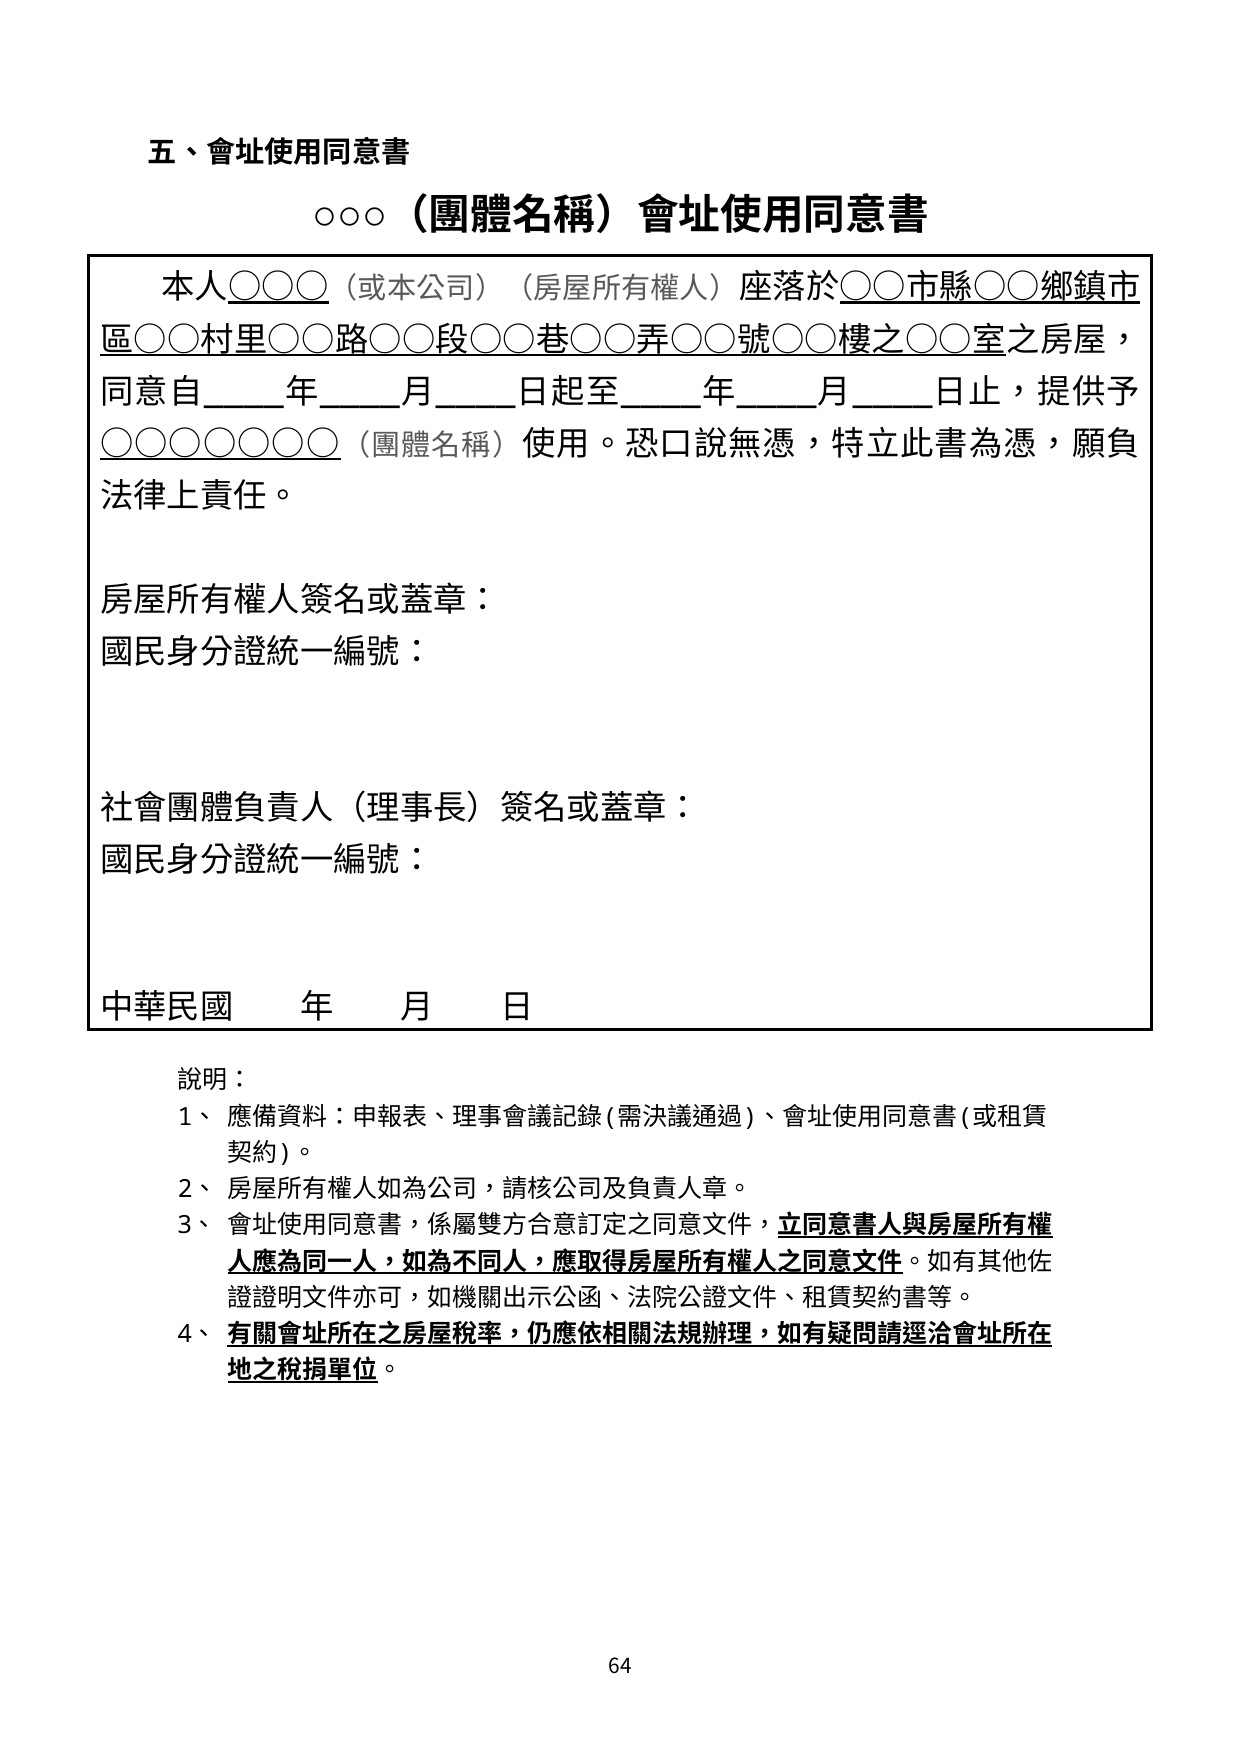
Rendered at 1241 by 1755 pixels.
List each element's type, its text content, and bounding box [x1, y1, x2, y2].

subtitle 五、會址使用同意書 [148, 128, 1063, 171]
list 應備資料：申報表、理事會議記錄(需決議通過)、會址使用同意書(或租賃契約)。 [177, 1096, 1063, 1169]
list 有關會址所在之房屋稅率，仍應依相關法規辦理，如有疑問請逕洽會址所在地之稅捐單位。 [177, 1314, 1063, 1386]
text 說明： [177, 1060, 1063, 1096]
list 會址使用同意書，係屬雙方合意訂定之同意文件，立同意書人與房屋所有權人應為同一人，如為不同人，應取得房屋所有權人之同意文件。如有其他佐證證明文件亦可，如機關出示公函、法院公證文件、租賃契約書等。 [177, 1205, 1063, 1314]
table_header 本人○○○（或本公司）（房屋所有權人）座落於○○市縣○○鄉鎮市區○○村里○○路○○段○○巷○○弄○○號○○樓之○○室之房屋，同意自____年____月____日起至____年____月____日止，提供予○○○○○○○（團體名稱）使用。恐口說無憑，特立此書為憑，願負法律上責任。 房屋所有權人簽名或蓋章： 國民身分證統一編號： 社會團體負責人（理事長）簽名或蓋章： 國民身分證統一編號： 中華民國 年 月 日 [90, 257, 1150, 1028]
list 房屋所有權人如為公司，請核公司及負責人章。 [177, 1169, 1063, 1205]
text ○○○（團體名稱）會址使用同意書 [177, 181, 1063, 242]
